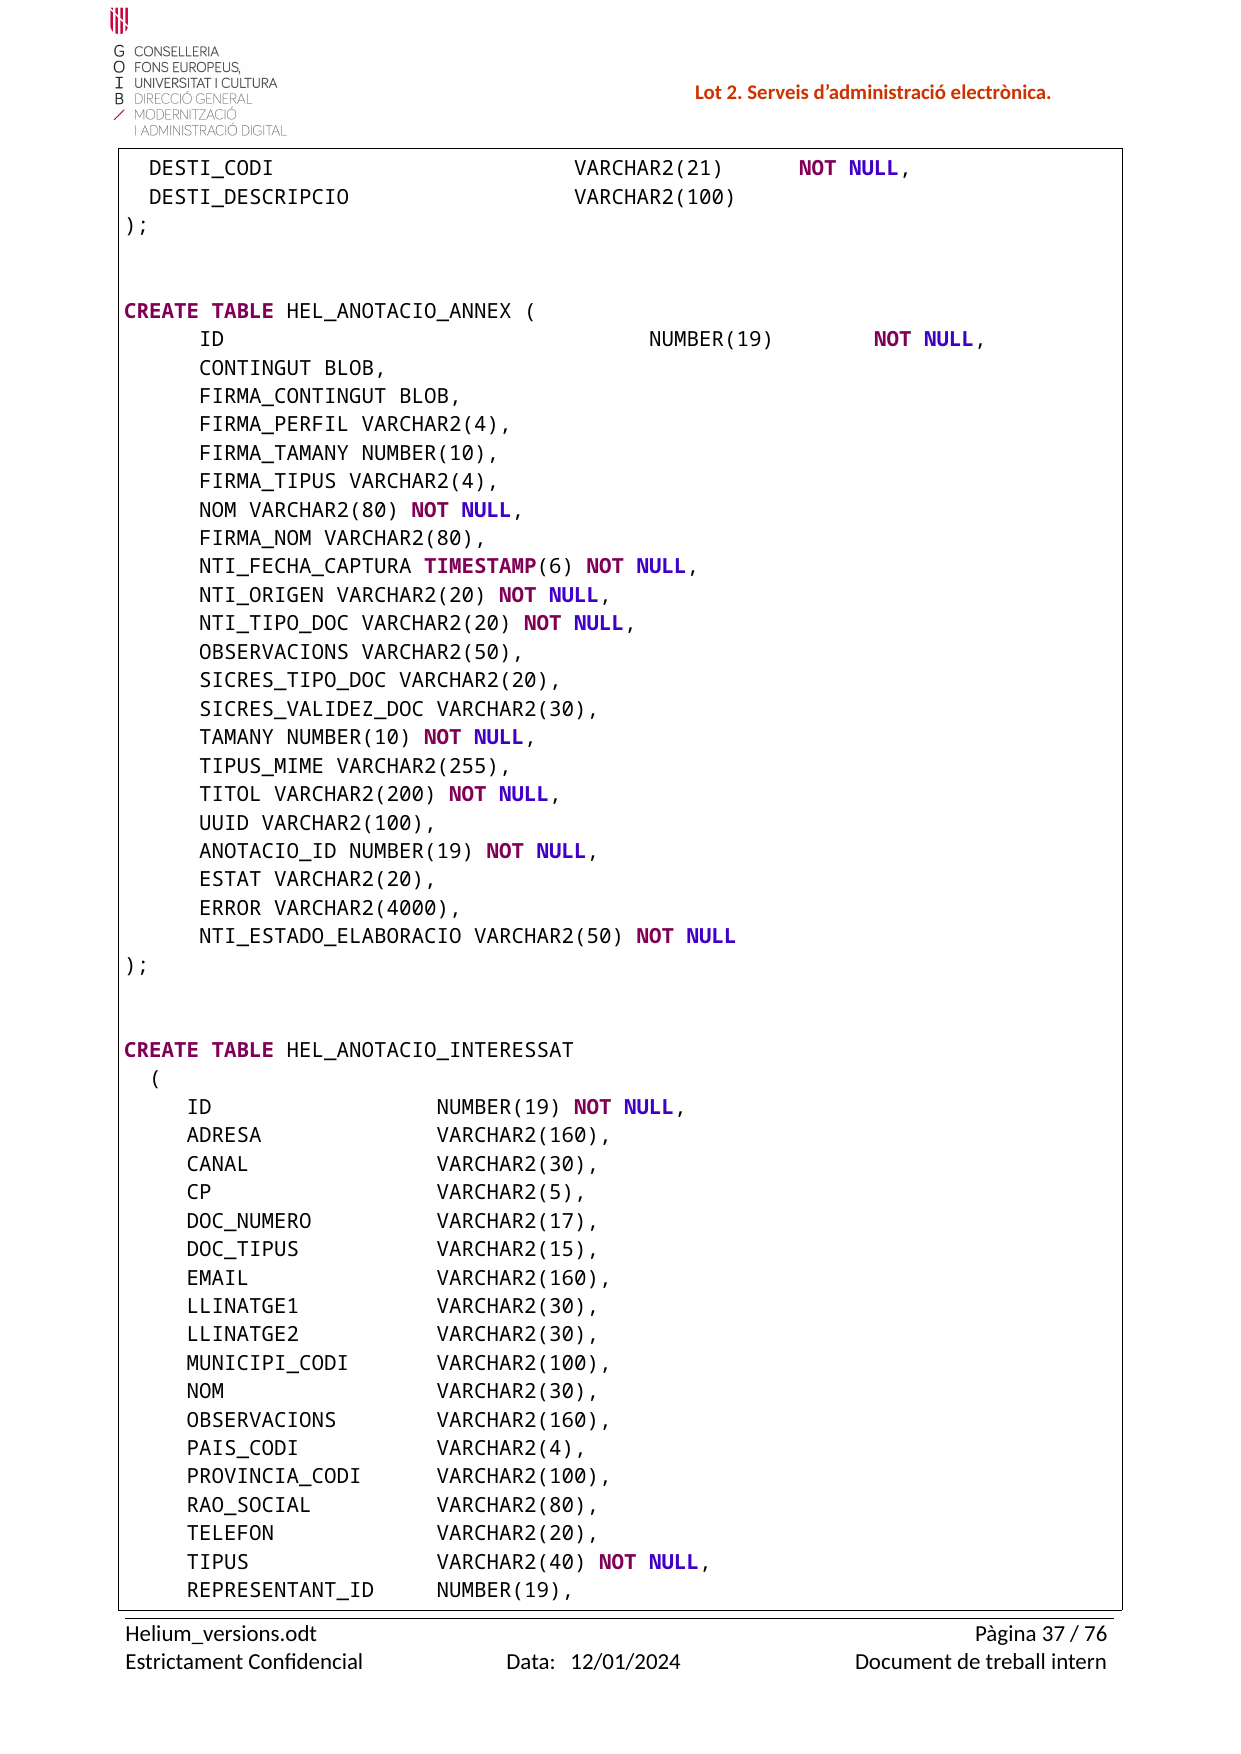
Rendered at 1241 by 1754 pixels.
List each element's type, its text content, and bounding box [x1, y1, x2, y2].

picture [100, 0, 297, 144]
table_header DESTI_CODI VARCHAR2(21) NOT NULL, DESTI_DESCRIPCIO VARCHAR2(100) ); CREATE TABLE HEL_ANOTACIO_ANNEX ( ID NUMBER(19) NOT NULL, CONTINGUT BLOB, FIRMA_CONTINGUT BLOB, FIRMA_PERFIL VARCHAR2(4), FIRMA_TAMANY NUMBER(10), FIRMA_TIPUS VARCHAR2(4), NOM VARCHAR2(80) NOT NULL, FIRMA_NOM VARCHAR2(80), NTI_FECHA_CAPTURA TIMESTAMP(6) NOT NULL, NTI_ORIGEN VARCHAR2(20) NOT NULL, NTI_TIPO_DOC VARCHAR2(20) NOT NULL, OBSERVACIONS VARCHAR2(50), SICRES_TIPO_DOC VARCHAR2(20), SICRES_VALIDEZ_DOC VARCHAR2(30), TAMANY NUMBER(10) NOT NULL, TIPUS_MIME VARCHAR2(255), TITOL VARCHAR2(200) NOT NULL, UUID VARCHAR2(100), ANOTACIO_ID NUMBER(19) NOT NULL, ESTAT VARCHAR2(20), ERROR VARCHAR2(4000), NTI_ESTADO_ELABORACIO VARCHAR2(50) NOT NULL ); CREATE TABLE HEL_ANOTACIO_INTERESSAT ( ID NUMBER(19) NOT NULL, ADRESA VARCHAR2(160), CANAL VARCHAR2(30), CP VARCHAR2(5), DOC_NUMERO VARCHAR2(17), DOC_TIPUS VARCHAR2(15), EMAIL VARCHAR2(160), LLINATGE1 VARCHAR2(30), LLINATGE2 VARCHAR2(30), MUNICIPI_CODI VARCHAR2(100), NOM VARCHAR2(30), OBSERVACIONS VARCHAR2(160), PAIS_CODI VARCHAR2(4), PROVINCIA_CODI VARCHAR2(100), RAO_SOCIAL VARCHAR2(80), TELEFON VARCHAR2(20), TIPUS VARCHAR2(40) NOT NULL, REPRESENTANT_ID NUMBER(19), [119, 149, 1122, 1609]
